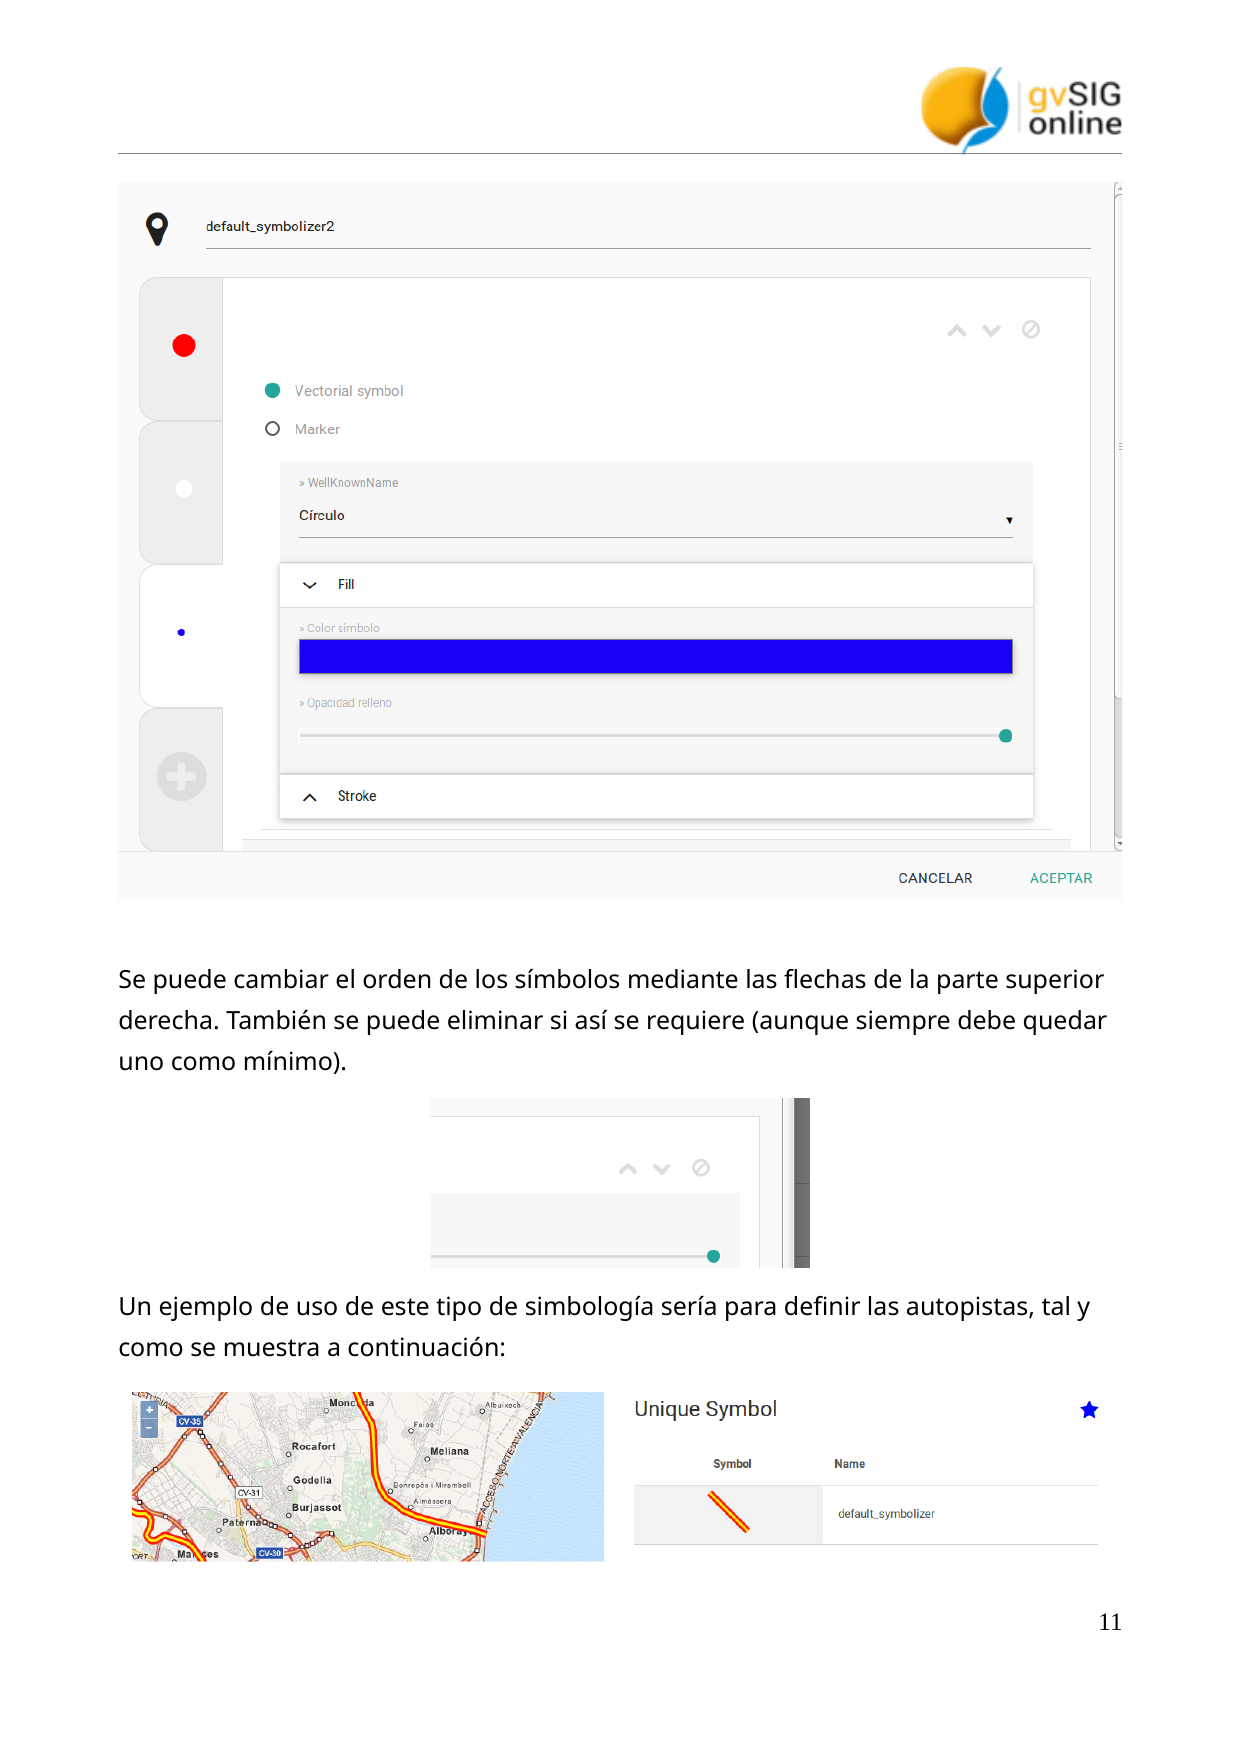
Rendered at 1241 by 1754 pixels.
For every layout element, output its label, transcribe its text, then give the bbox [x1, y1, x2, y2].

picture [118, 182, 1123, 900]
picture [921, 67, 1122, 155]
text Se puede cambiar el orden de los símbolos mediante las flechas de la parte superior derecha. También se puede eliminar si así se requiere (aunque siempre debe quedar uno como mínimo). [118, 962, 1122, 1077]
picture [430, 1098, 810, 1268]
picture [118, 1385, 1123, 1572]
text Un ejemplo de uso de este tipo de simbología sería para definir las autopistas, tal y como se muestra a continuación: [118, 1289, 1122, 1364]
